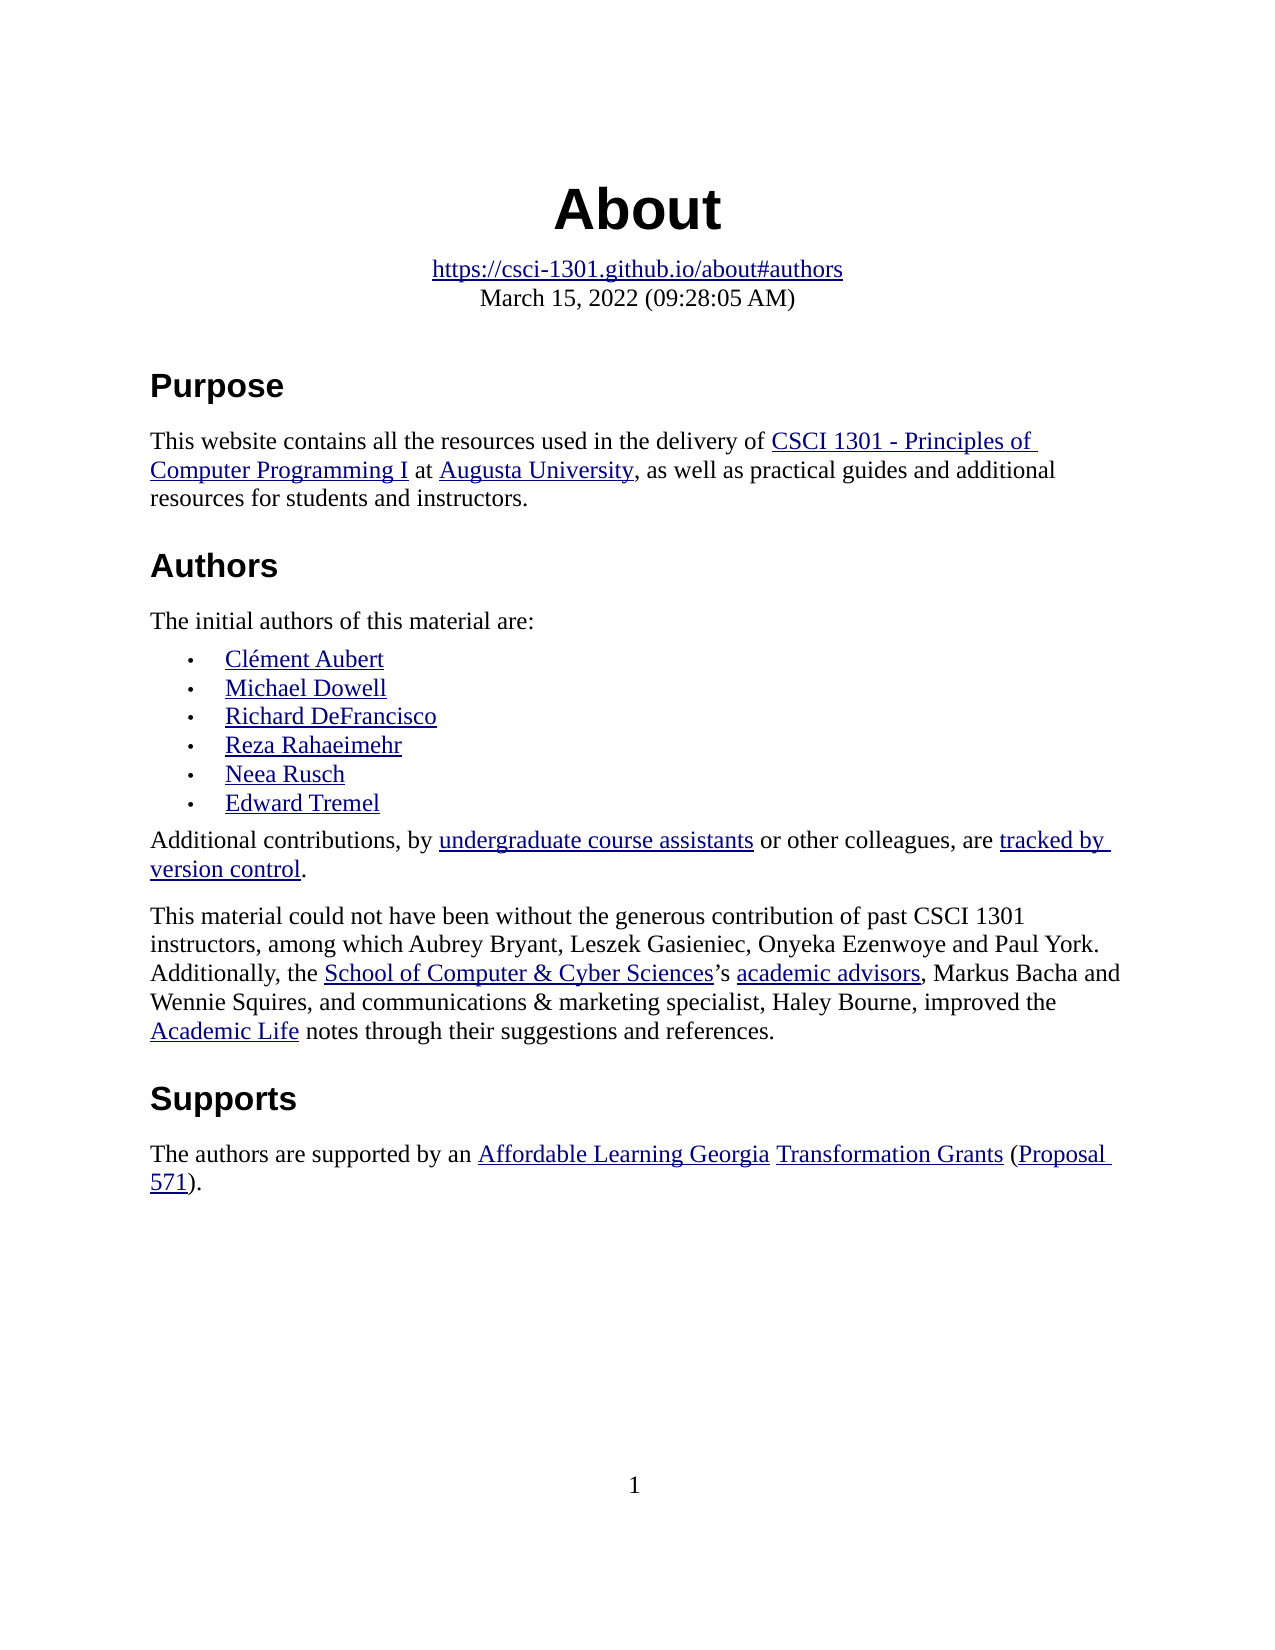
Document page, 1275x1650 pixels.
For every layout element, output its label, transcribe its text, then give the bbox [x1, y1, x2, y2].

text https://csci-1301.github.io/about#authors [150, 254, 1125, 283]
list Richard DeFrancisco [187, 701, 1125, 730]
text This material could not have been without the generous contribution of past CSCI 1301 instructors, among which Aubrey Bryant, Leszek Gasieniec, Onyeka Ezenwoye and Paul York. Additionally, the School of Computer & Cyber Sciences’s academic advisors, Markus Bacha and Wennie Squires, and communications & marketing specialist, Haley Bourne, improved the Academic Life notes through their suggestions and references. [150, 901, 1125, 1044]
list Neea Rusch [187, 759, 1125, 788]
list Edward Tremel [187, 788, 1125, 816]
text The initial authors of this material are: [150, 606, 1125, 635]
title About [150, 175, 1125, 242]
subtitle Supports [150, 1078, 1125, 1117]
text Additional contributions, by undergraduate course assistants or other colleagues, are tracked by version control. [150, 825, 1125, 883]
text This website contains all the resources used in the delivery of CSCI 1301 - Principles of Computer Programming I at Augusta University, as well as practical guides and additional resources for students and instructors. [150, 426, 1125, 512]
subtitle Authors [150, 546, 1125, 585]
text March 15, 2022 (09:28:05 AM) [150, 283, 1125, 312]
list Clément Aubert [187, 644, 1125, 673]
text The authors are supported by an Affordable Learning Georgia Transformation Grants (Proposal 571). [150, 1139, 1125, 1196]
subtitle Purpose [150, 366, 1125, 404]
list Reza Rahaeimehr [187, 730, 1125, 759]
list Michael Dowell [187, 673, 1125, 701]
